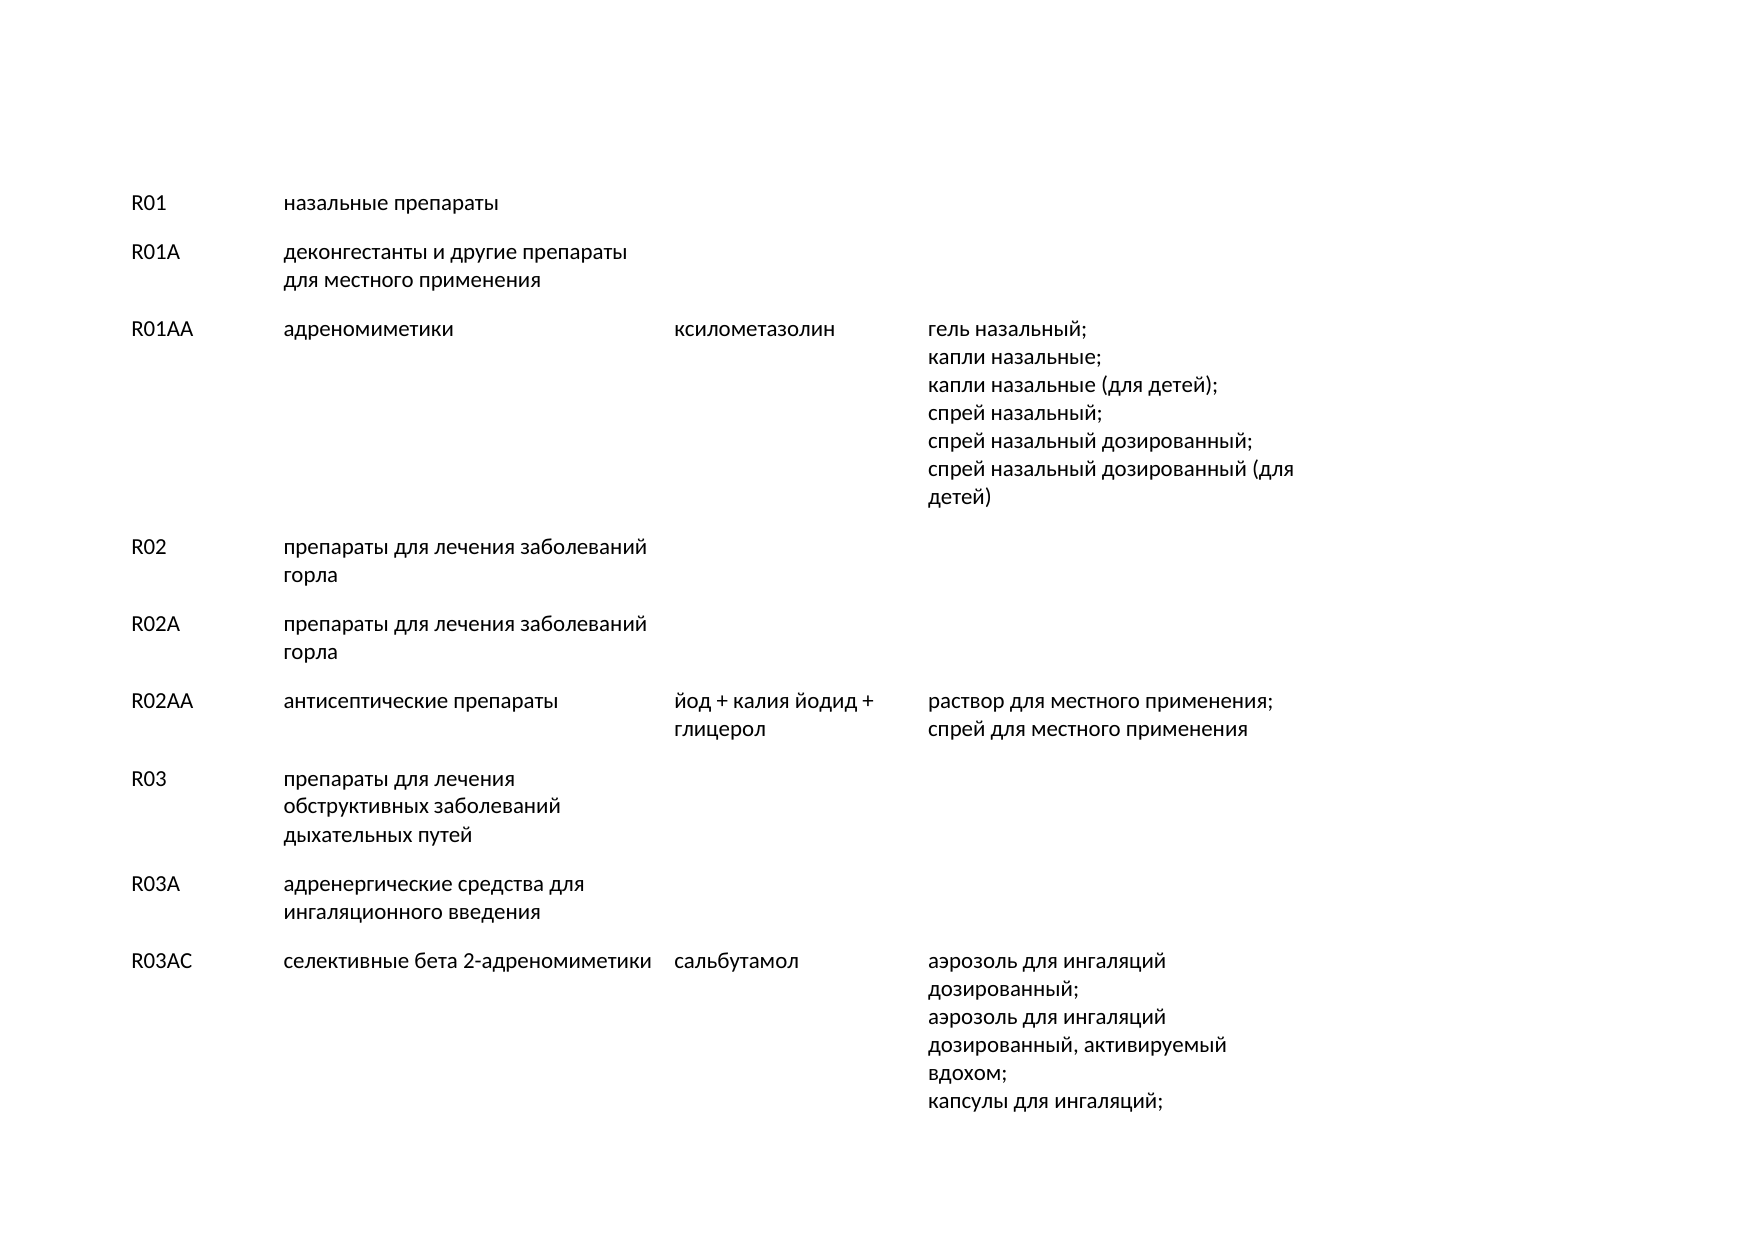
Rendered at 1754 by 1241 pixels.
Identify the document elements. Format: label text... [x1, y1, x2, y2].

table_cell [921, 177, 1306, 226]
table_cell R02AA [125, 676, 277, 753]
table_cell [921, 521, 1306, 598]
table_cell селективные бета 2-адреномиметики [277, 936, 668, 1125]
table_cell аэрозоль для ингаляций дозированный; аэрозоль для ингаляций дозированный, активируемый вдохом; капсулы для ингаляций; [921, 936, 1306, 1125]
table_cell [668, 753, 921, 858]
table_cell R02 [125, 521, 277, 598]
table_cell антисептические препараты [277, 676, 668, 753]
table_cell деконгестанты и другие препараты для местного применения [277, 226, 668, 304]
table_cell [921, 753, 1306, 858]
table_cell R02A [125, 599, 277, 676]
table_cell раствор для местного применения; спрей для местного применения [921, 676, 1306, 753]
table_cell [668, 858, 921, 936]
table_cell R03A [125, 858, 277, 936]
table_cell [921, 226, 1306, 304]
table_cell гель назальный; капли назальные; капли назальные (для детей); спрей назальный; спрей назальный дозированный; спрей назальный дозированный (для детей) [921, 304, 1306, 521]
table_cell [921, 858, 1306, 936]
table_cell препараты для лечения заболеваний горла [277, 599, 668, 676]
table_cell препараты для лечения обструктивных заболеваний дыхательных путей [277, 753, 668, 858]
table_cell [668, 177, 921, 226]
table_cell R03 [125, 753, 277, 858]
table_cell йод + калия йодид + глицерол [668, 676, 921, 753]
table_cell R03AC [125, 936, 277, 1125]
table_cell [921, 599, 1306, 676]
table_cell R01AA [125, 304, 277, 521]
table_cell R01 [125, 177, 277, 226]
table_cell сальбутамол [668, 936, 921, 1125]
table_cell R01A [125, 226, 277, 304]
table_cell адреномиметики [277, 304, 668, 521]
table_cell адренергические средства для ингаляционного введения [277, 858, 668, 936]
table_cell препараты для лечения заболеваний горла [277, 521, 668, 598]
table_cell [668, 599, 921, 676]
table_cell [668, 521, 921, 598]
table_cell назальные препараты [277, 177, 668, 226]
table_cell ксилометазолин [668, 304, 921, 521]
table_cell [668, 226, 921, 304]
